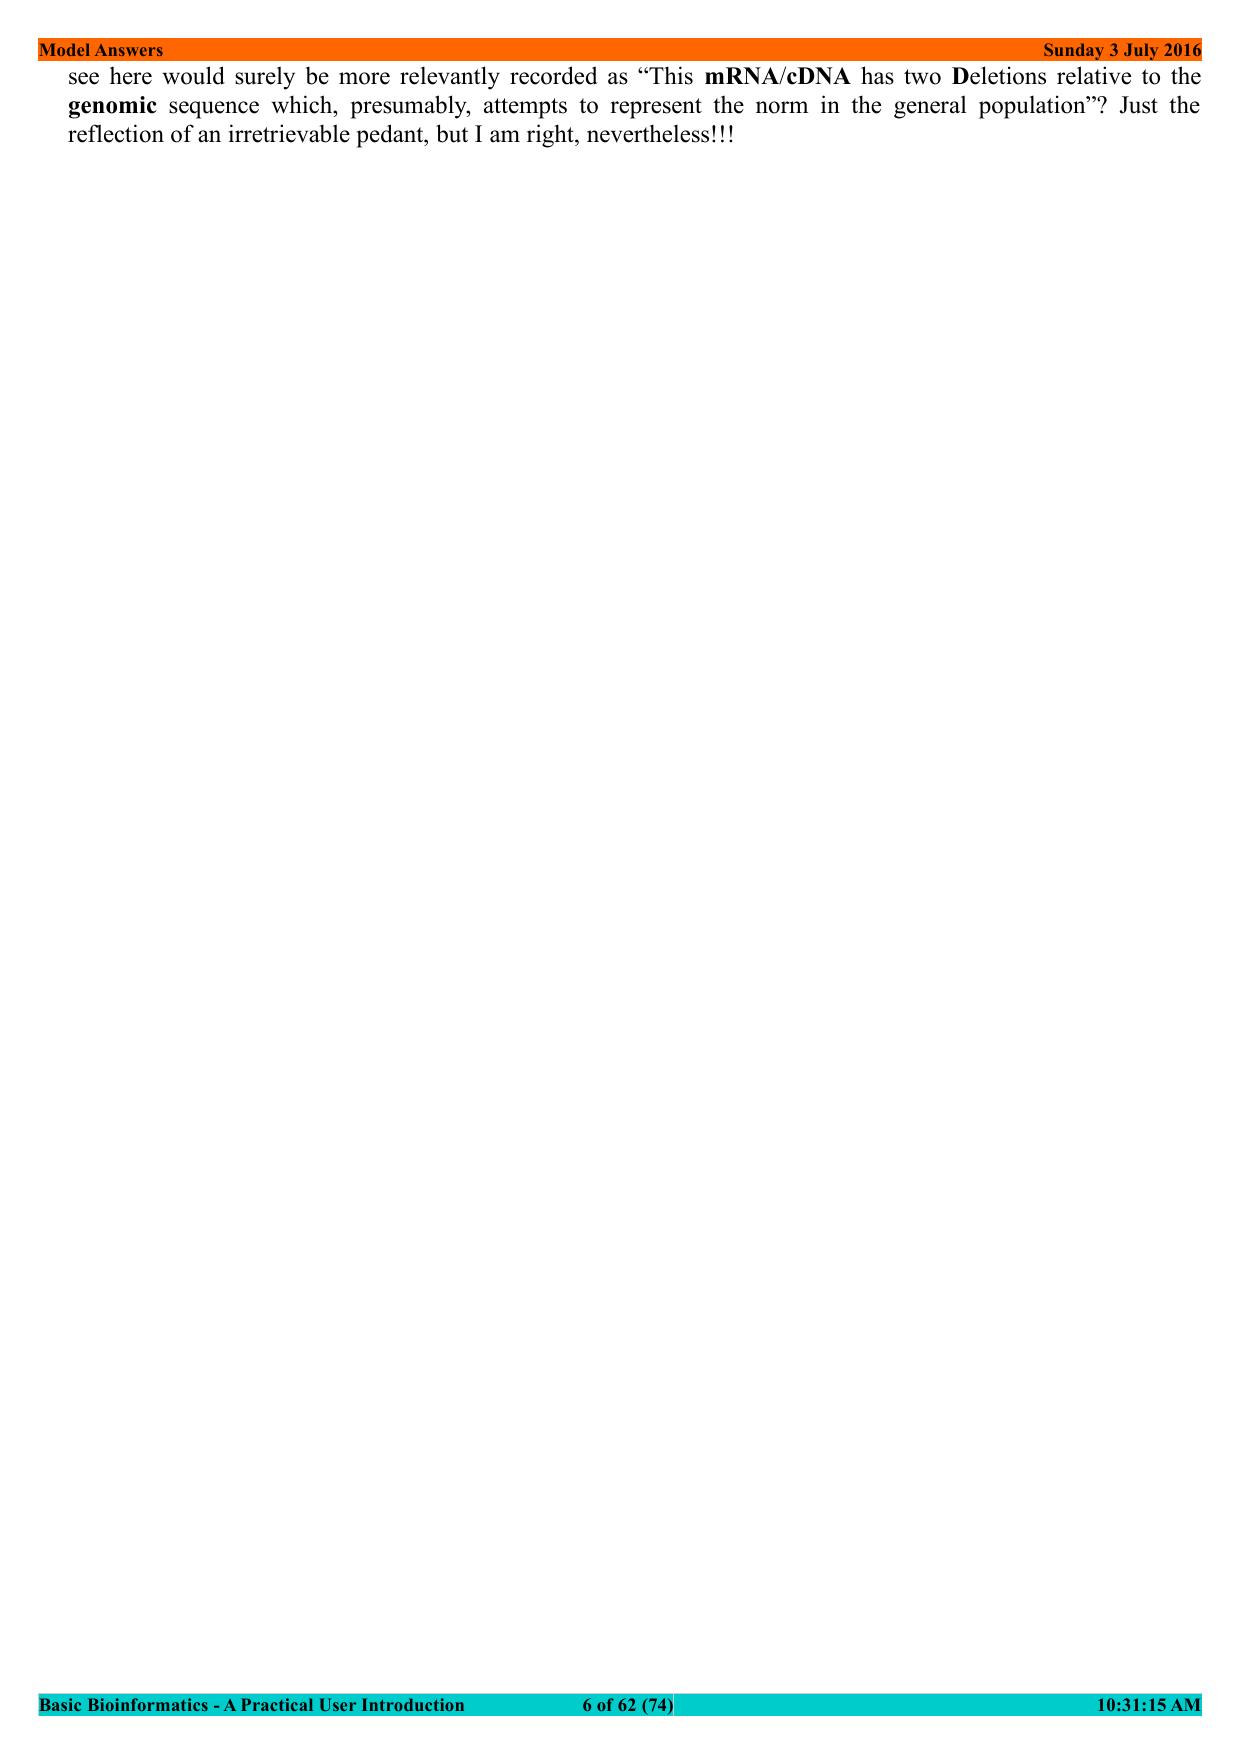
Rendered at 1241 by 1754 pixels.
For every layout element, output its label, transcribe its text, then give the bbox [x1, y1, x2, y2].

text see here would surely be more relevantly recorded as “This mRNA/cDNA has two Deletions relative to the genomic sequence which, presumably, attempts to represent the norm in the general population”? Just the reflection of an irretrievable pedant, but I am right, nevertheless!!! [68, 61, 1202, 148]
